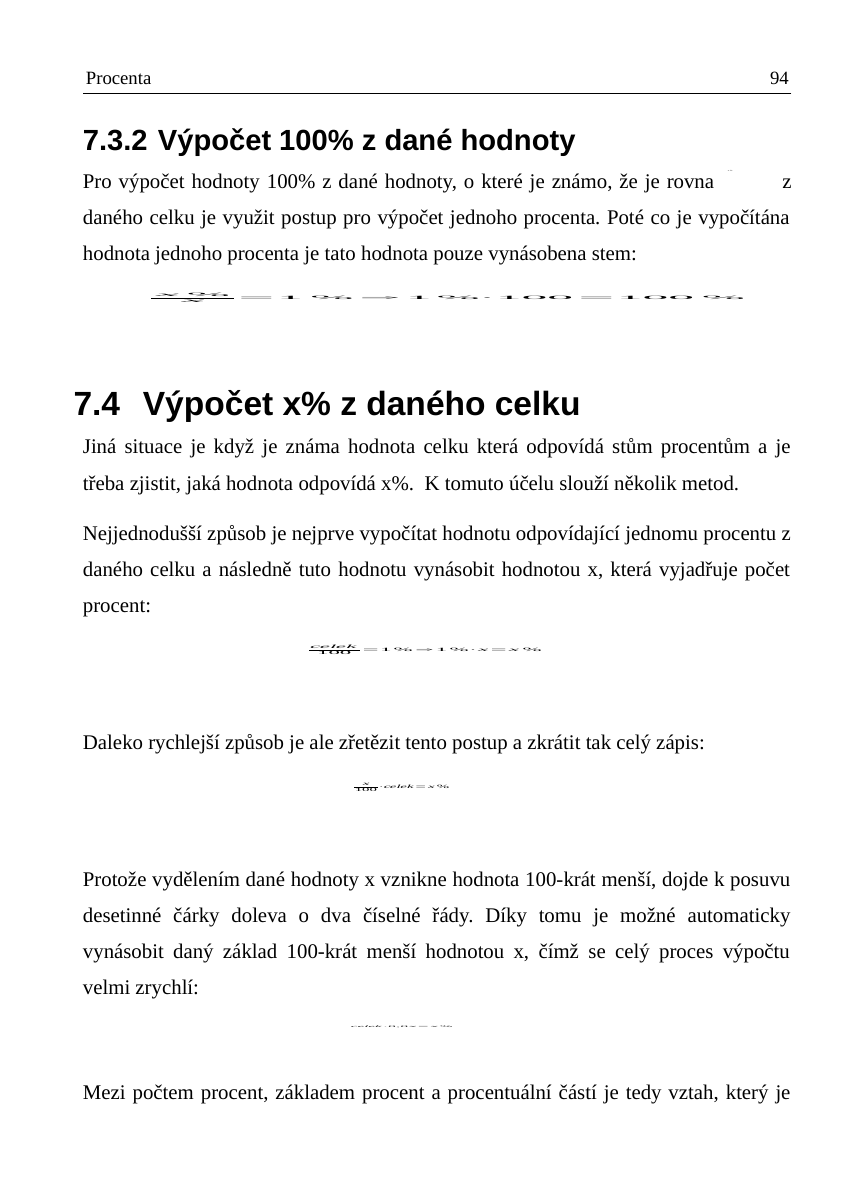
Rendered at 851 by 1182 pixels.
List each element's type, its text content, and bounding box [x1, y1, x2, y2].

subtitle Výpočet x% z daného celku [73, 383, 791, 422]
text Jiná situace je když je známa hodnota celku která odpovídá stům procentům a je třeba zjistit, jaká hodnota odpovídá x%. K tomuto účelu slouží několik metod. [83, 434, 791, 494]
text Daleko rychlejší způsob je ale zřetězit tento postup a zkrátit tak celý zápis: [83, 730, 791, 754]
text Mezi počtem procent, základem procent a procentuální částí je tedy vztah, který je [83, 1080, 791, 1104]
text Protože vydělením dané hodnoty x vznikne hodnota 100-krát menší, dojde k posuvu desetinné čárky doleva o dva číselné řády. Díky tomu je možné automaticky vynásobit daný základ 100-krát menší hodnotou x, čímž se celý proces výpočtu velmi zrychlí: [83, 867, 791, 999]
text Pro výpočet hodnoty 100% z dané hodnoty, o které je známo, že je rovnaz daného celku je využit postup pro výpočet jednoho procenta. Poté co je vypočítána hodnota jednoho procenta je tato hodnota pouze vynásobena stem: [83, 169, 791, 265]
subtitle Výpočet 100% z dané hodnoty [83, 123, 791, 156]
text Nejjednodušší způsob je nejprve vypočítat hodnotu odpovídající jednomu procentu z daného celku a následně tuto hodnotu vynásobit hodnotou x, která vyjadřuje počet procent: [83, 521, 791, 617]
